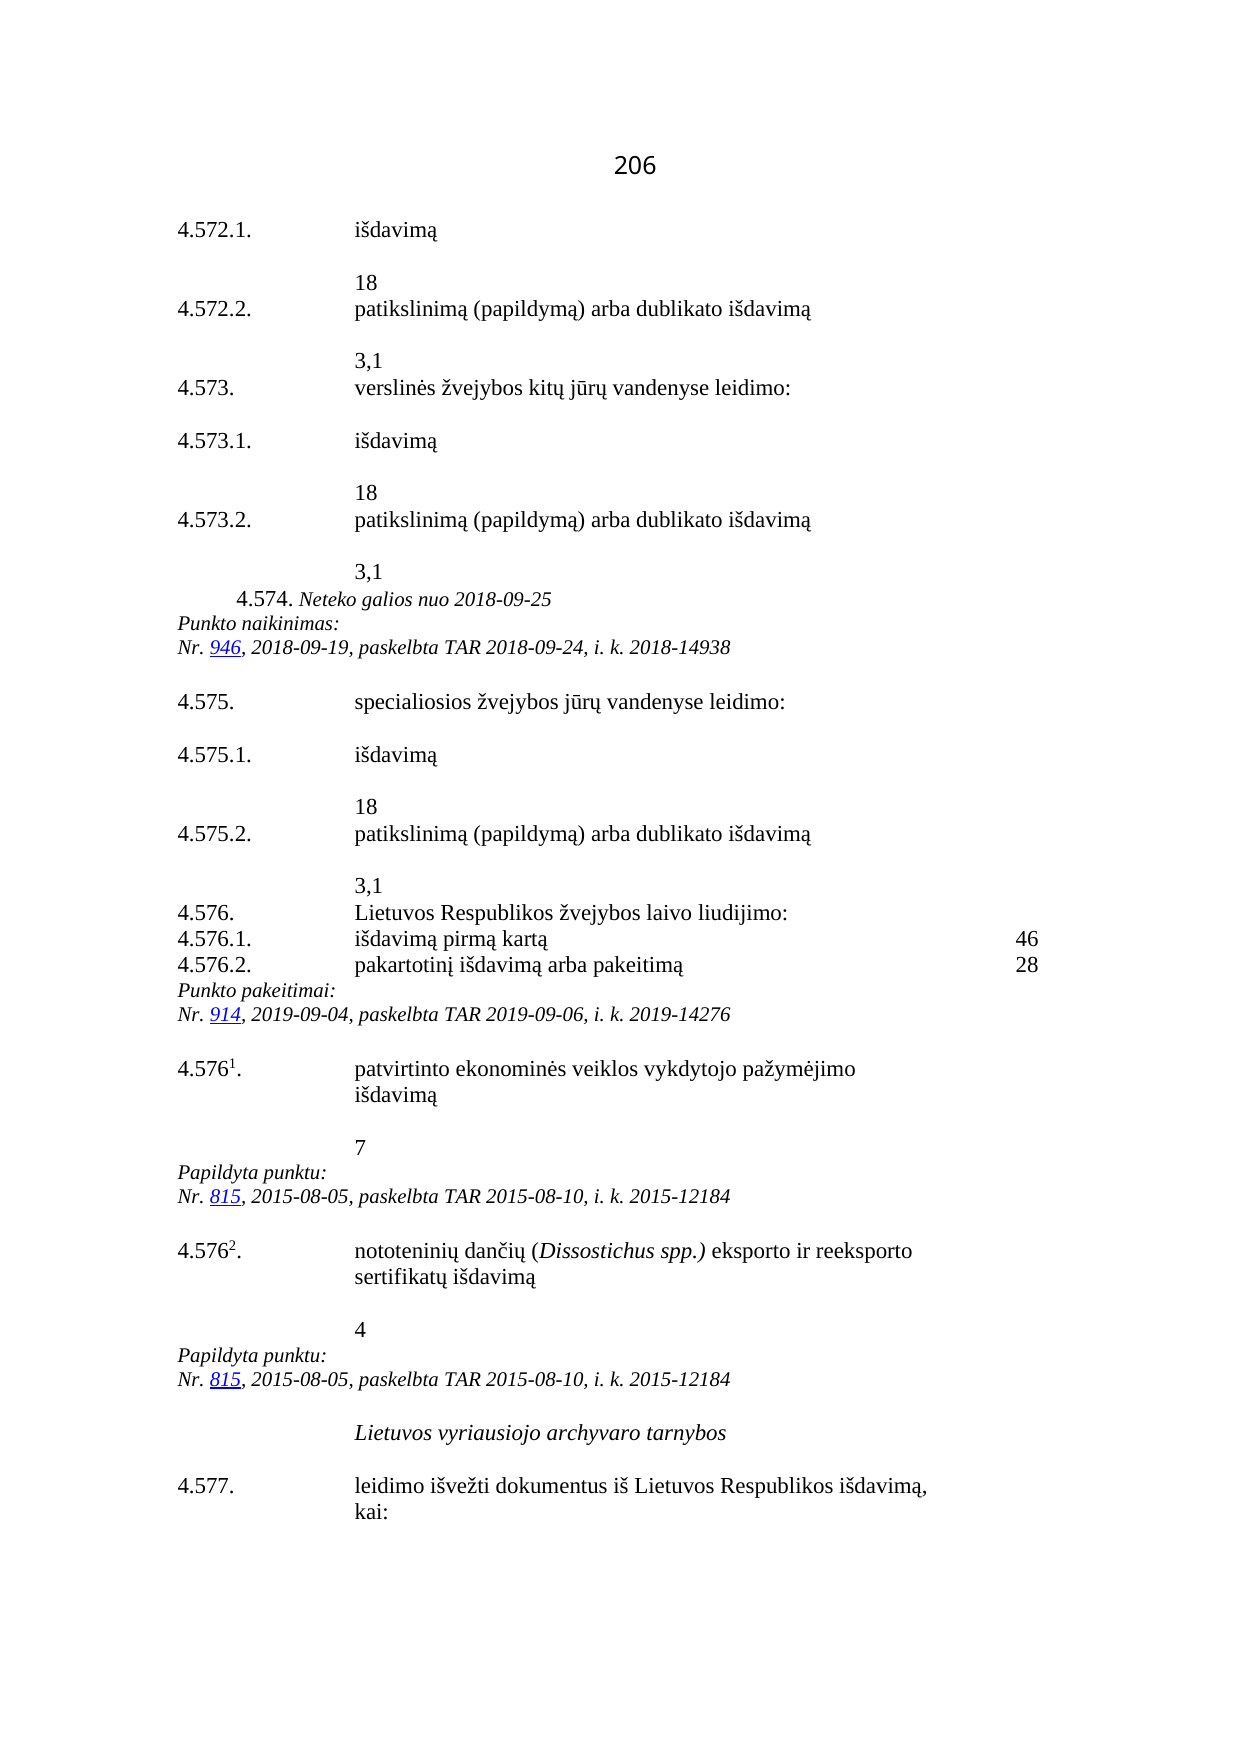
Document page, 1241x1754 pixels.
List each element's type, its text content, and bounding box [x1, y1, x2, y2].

text 4.576.1. išdavimą pirmą kartą 46 [177, 925, 1093, 952]
text 4.575. specialiosios žvejybos jūrų vandenyse leidimo: [177, 688, 945, 741]
text 4.572.1. išdavimą 18 [177, 216, 945, 295]
text Lietuvos vyriausiojo archyvaro tarnybos [354, 1419, 945, 1472]
text išdavimą 7 [354, 1081, 945, 1160]
text 4.573.2. patikslinimą (papildymą) arba dublikato išdavimą 3,1 [177, 506, 945, 585]
text 4.575.2. patikslinimą (papildymą) arba dublikato išdavimą 3,1 [177, 820, 945, 899]
text 4.5761. patvirtinto ekonominės veiklos vykdytojo pažymėjimo [177, 1055, 945, 1081]
text Punkto pakeitimai: [177, 978, 1093, 1002]
text 4.575.1. išdavimą 18 [177, 741, 945, 820]
text 4.574. Neteko galios nuo 2018-09-25 [177, 585, 1093, 611]
text 4.577. leidimo išvežti dokumentus iš Lietuvos Respublikos išdavimą, kai: [177, 1472, 945, 1551]
text 4.576. Lietuvos Respublikos žvejybos laivo liudijimo: [177, 899, 1093, 925]
text 4.5762. nototeninių dančių (Dissostichus spp.) eksporto ir reeksporto [177, 1237, 945, 1263]
text 4.573. verslinės žvejybos kitų jūrų vandenyse leidimo: [177, 374, 945, 427]
text Nr. 914, 2019-09-04, paskelbta TAR 2019-09-06, i. k. 2019-14276 [177, 1002, 1093, 1026]
text Papildyta punktu: [177, 1342, 1093, 1367]
text sertifikatų išdavimą 4 [354, 1263, 945, 1342]
text Nr. 815, 2015-08-05, paskelbta TAR 2015-08-10, i. k. 2015-12184 [177, 1367, 1093, 1391]
text Nr. 946, 2018-09-19, paskelbta TAR 2018-09-24, i. k. 2018-14938 [177, 635, 1093, 659]
text 4.576.2. pakartotinį išdavimą arba pakeitimą 28 [177, 952, 1093, 978]
text Punkto naikinimas: [177, 611, 1093, 635]
text 4.573.1. išdavimą 18 [177, 427, 945, 506]
text Papildyta punktu: [177, 1160, 1093, 1184]
text Nr. 815, 2015-08-05, paskelbta TAR 2015-08-10, i. k. 2015-12184 [177, 1184, 1093, 1208]
text 4.572.2. patikslinimą (papildymą) arba dublikato išdavimą 3,1 [177, 295, 945, 374]
